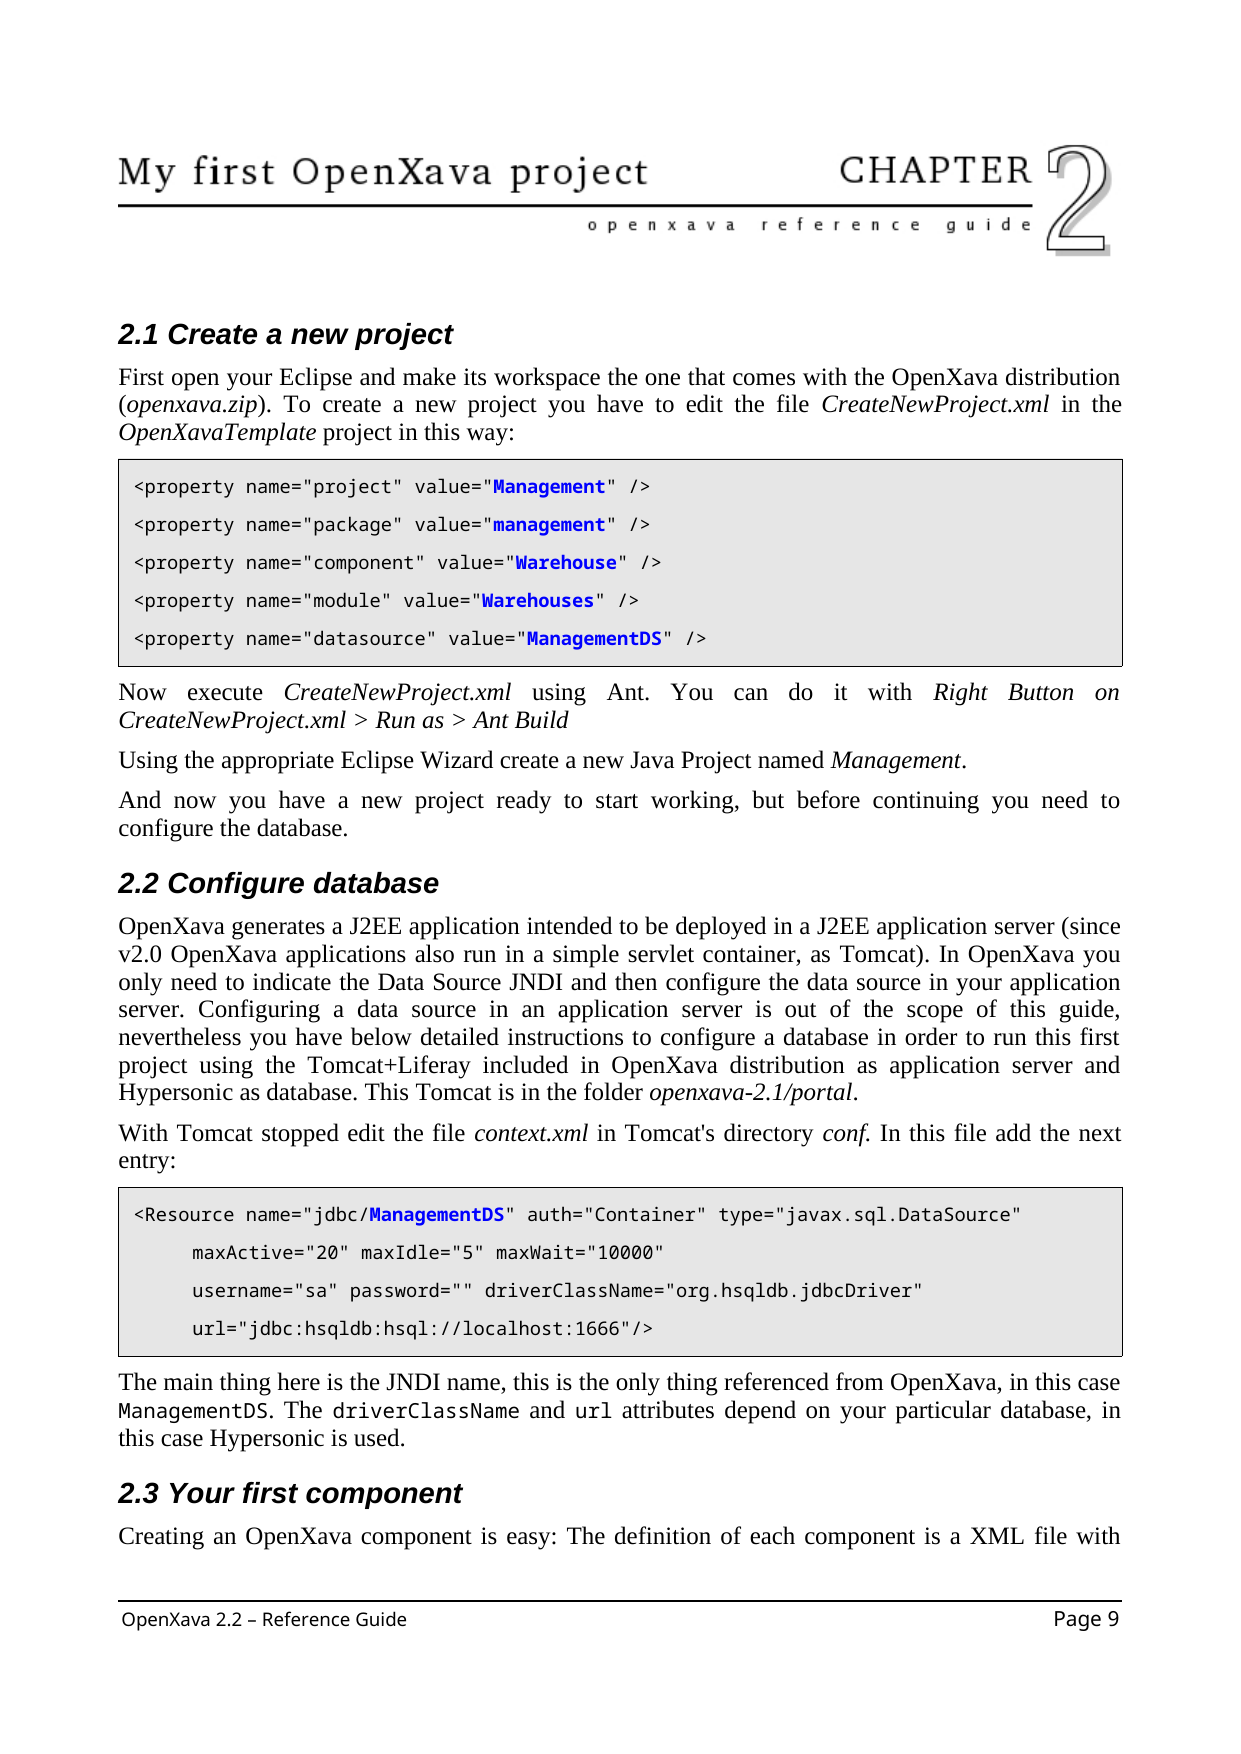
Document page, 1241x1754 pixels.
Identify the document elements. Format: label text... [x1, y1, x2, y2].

picture [118, 118, 1122, 288]
subtitle Your first component [118, 1477, 1122, 1510]
text The main thing here is the JNDI name, this is the only thing referenced from OpenXava, in this case ManagementDS. The driverClassName and url attributes depend on your particular database, in this case Hypersonic is used. [118, 1368, 1122, 1452]
text And now you have a new project ready to start working, but before continuing you need to configure the database. [118, 787, 1122, 842]
text First open your Eclipse and make its workspace the one that comes with the OpenXava distribution (openxava.zip). To create a new project you have to edit the file CreateNewProject.xml in the OpenXavaTemplate project in this way: [118, 363, 1122, 446]
text <Resource name="jdbc/ManagementDS" auth="Container" type="javax.sql.DataSource" [119, 1188, 1122, 1224]
text Using the appropriate Eclipse Wizard create a new Java Project named Management. [118, 746, 1122, 774]
text <property name="package" value="management" /> [119, 497, 1122, 534]
text <property name="module" value="Warehouses" /> [119, 573, 1122, 611]
text <property name="component" value="Warehouse" /> [119, 534, 1122, 573]
text url="jdbc:hsqldb:hsql://localhost:1666"/> [119, 1301, 1122, 1356]
subtitle My first OpenXava project [118, 288, 1122, 293]
subtitle Configure database [118, 867, 1122, 900]
text <property name="datasource" value="ManagementDS" /> [119, 611, 1122, 666]
text username="sa" password="" driverClassName="org.hsqldb.jdbcDriver" [119, 1263, 1122, 1301]
text <property name="project" value="Management" /> [119, 460, 1122, 497]
text Now execute CreateNewProject.xml using Ant. You can do it with Right Button on CreateNewProject.xml > Run as > Ant Build [118, 678, 1122, 734]
text Creating an OpenXava component is easy: The definition of each component is a XML file with [118, 1522, 1122, 1550]
text maxActive="20" maxIdle="5" maxWait="10000" [119, 1224, 1122, 1263]
text With Tomcat stopped edit the file context.xml in Tomcat's directory conf. In this file add the next entry: [118, 1119, 1122, 1174]
text OpenXava generates a J2EE application intended to be deployed in a J2EE application server (since v2.0 OpenXava applications also run in a simple servlet container, as Tomcat). In OpenXava you only need to indicate the Data Source JNDI and then configure the data source in your application server. Configuring a data source in an application server is out of the scope of this guide, nevertheless you have below detailed instructions to configure a database in order to run this first project using the Tomcat+Liferay included in OpenXava distribution as application server and Hypersonic as database. This Tomcat is in the folder openxava-2.1/portal. [118, 912, 1122, 1106]
subtitle Create a new project [118, 318, 1122, 350]
